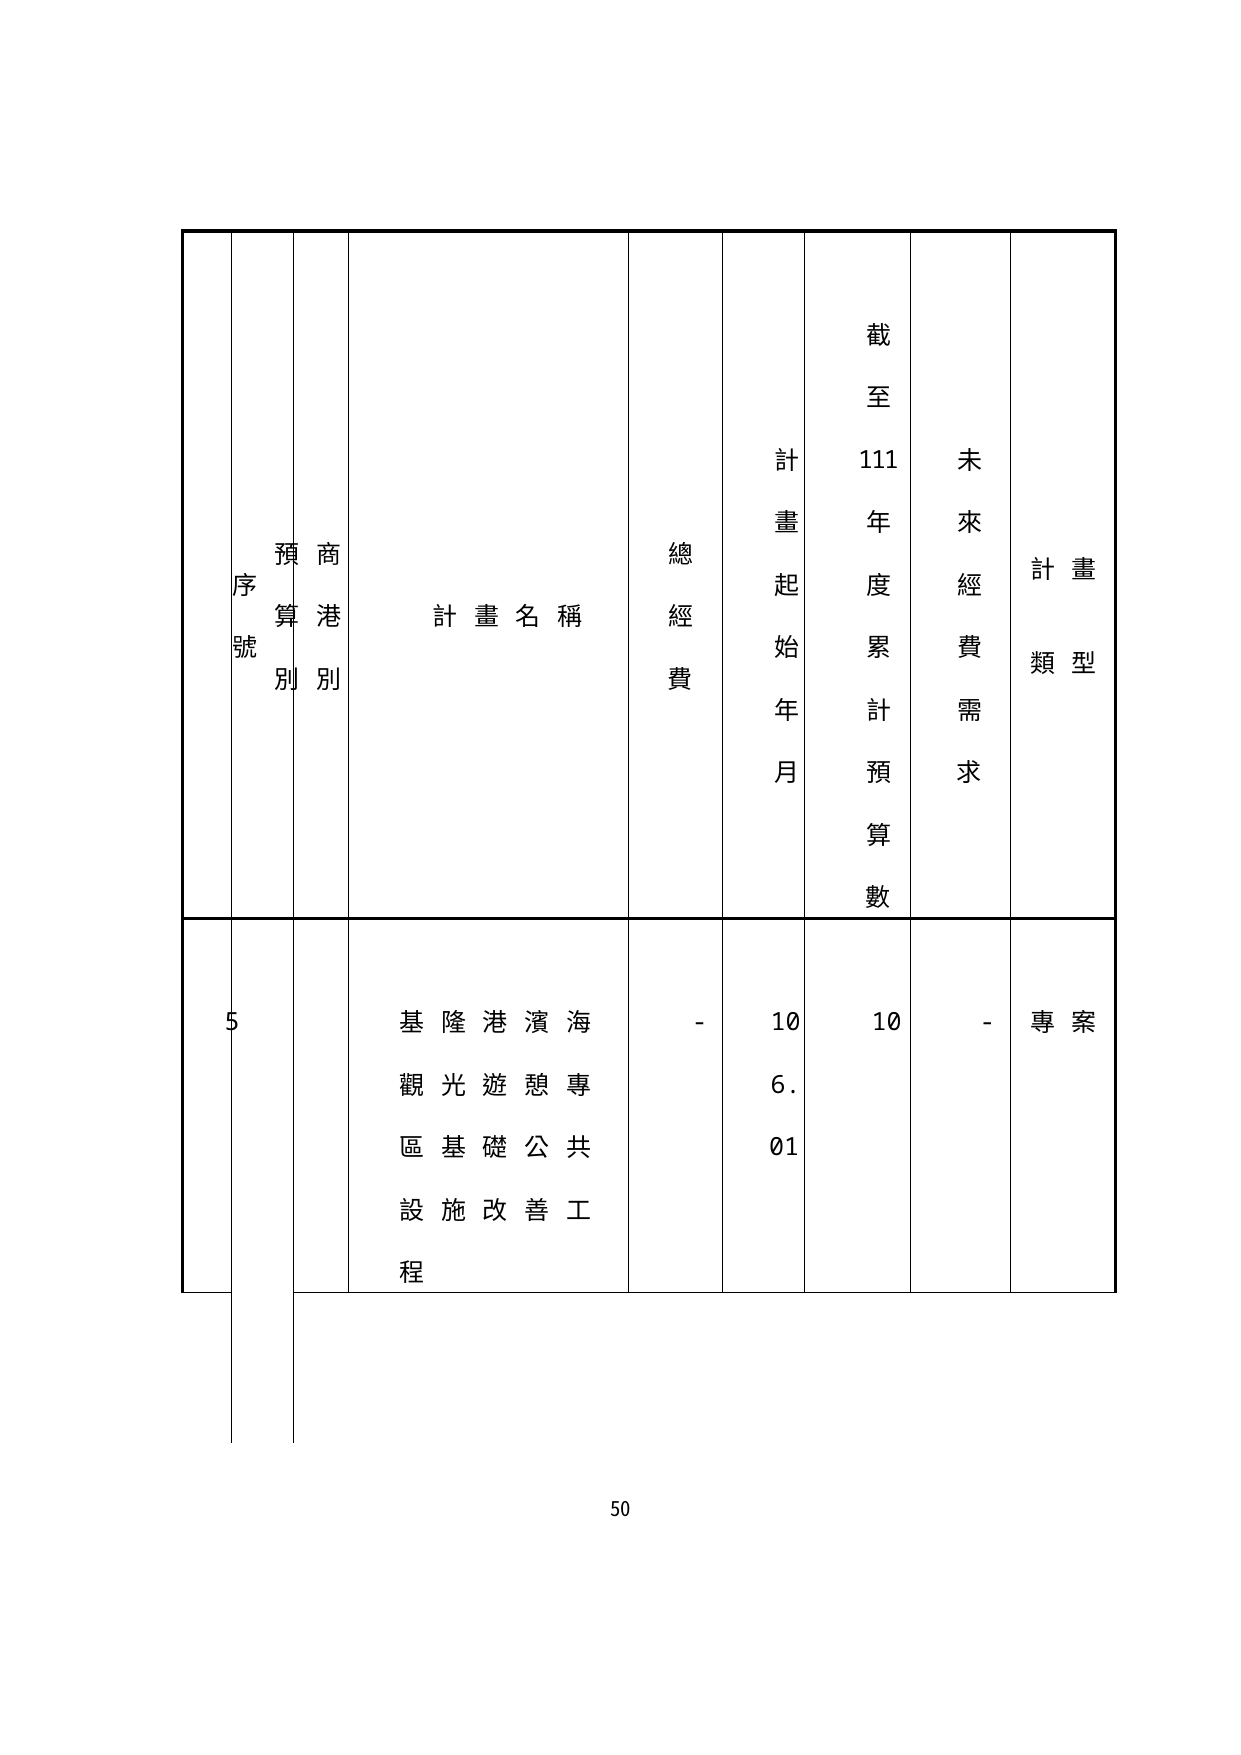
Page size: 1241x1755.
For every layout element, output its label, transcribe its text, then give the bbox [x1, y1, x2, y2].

table_header 總經費 [629, 233, 722, 917]
table_header 商港別 [294, 233, 348, 917]
table_header 截至111年度累計預算數 [805, 233, 910, 917]
table_cell 航港基金 [232, 920, 293, 1293]
table_header 序號 [184, 233, 231, 917]
table_cell 10 [805, 920, 910, 1292]
table_cell - [629, 920, 722, 1292]
table_cell 專案 [1011, 920, 1114, 1292]
table_cell 基隆港 [294, 920, 348, 1292]
table_cell 106.01 [723, 920, 804, 1292]
table_header 計畫起始年月 [723, 233, 804, 917]
table_header 計畫名稱 [349, 233, 628, 917]
table_header 計畫 類型 [1011, 233, 1114, 917]
table_header 預算別 [232, 233, 293, 917]
table_cell 5 [184, 920, 231, 1292]
table_cell - [911, 920, 1010, 1292]
table_cell 基隆港濱海觀光遊憩專區基礎公共設施改善工程 [349, 920, 628, 1292]
table_header 未來經費需求 [911, 233, 1010, 917]
